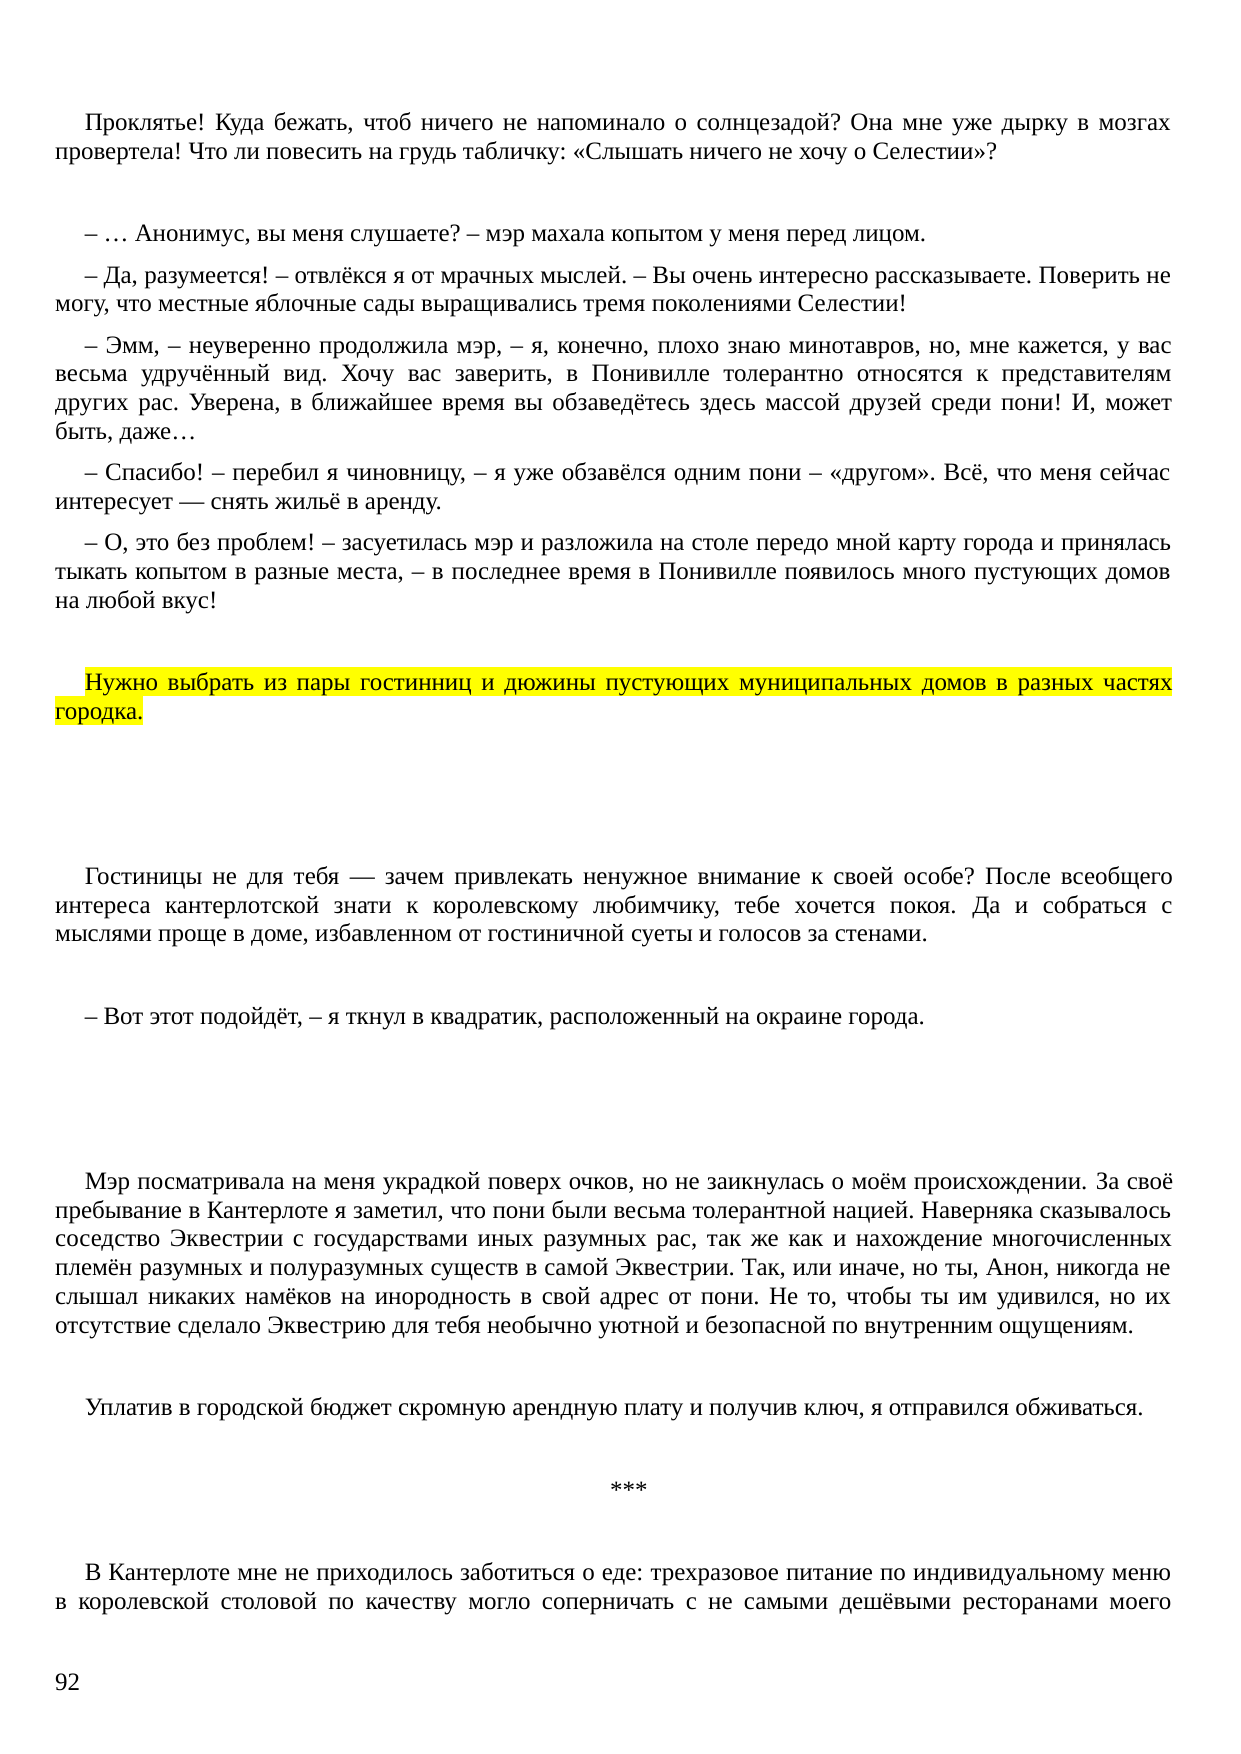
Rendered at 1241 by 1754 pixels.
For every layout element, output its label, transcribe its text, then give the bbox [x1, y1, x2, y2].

text – Вот этот подойдёт, – я ткнул в квадратик, расположенный на окраине города. [55, 1001, 1173, 1030]
text Мэр посматривала на меня украдкой поверх очков, но не заикнулась о моём происхождении. За своё пребывание в Кантерлоте я заметил, что пони были весьма толерантной нацией. Наверняка сказывалось соседство Эквестрии с государствами иных разумных рас, так же как и нахождение многочисленных племён разумных и полуразумных существ в самой Эквестрии. Так, или иначе, но ты, Анон, никогда не слышал никаких намёков на инородность в свой адрес от пони. Не то, чтобы ты им удивился, но их отсутствие сделало Эквестрию для тебя необычно уютной и безопасной по внутренним ощущениям. [55, 1166, 1173, 1338]
text В Кантерлоте мне не приходилось заботиться о еде: трехразовое питание по индивидуальному меню в королевской столовой по качеству могло соперничать с не самыми дешёвыми ресторанами моего [55, 1557, 1173, 1615]
text *** [55, 1475, 1173, 1503]
text – О, это без проблем! – засуетилась мэр и разложила на столе передо мной карту города и принялась тыкать копытом в разные места, – в последнее время в Понивилле появилось много пустующих домов на любой вкус! [55, 527, 1173, 613]
text – … Анонимус, вы меня слушаете? – мэр махала копытом у меня перед лицом. [55, 218, 1173, 247]
text – Да, разумеется! – отвлёкся я от мрачных мыслей. – Вы очень интересно рассказываете. Поверить не могу, что местные яблочные сады выращивались тремя поколениями Селестии! [55, 260, 1173, 317]
text Уплатив в городской бюджет скромную арендную плату и получив ключ, я отправился обживаться. [55, 1392, 1173, 1421]
text Проклятье! Куда бежать, чтоб ничего не напоминало о солнцезадой? Она мне уже дырку в мозгах провертела! Что ли повесить на грудь табличку: «Слышать ничего не хочу о Селестии»? [55, 107, 1173, 165]
text Нужно выбрать из пары гостинниц и дюжины пустующих муниципальных домов в разных частях городка. [55, 667, 1173, 725]
text – Спасибо! – перебил я чиновницу, – я уже обзавёлся одним пони – «другом». Всё, что меня сейчас интересует — снять жильё в аренду. [55, 457, 1173, 515]
text Гостиницы не для тебя — зачем привлекать ненужное внимание к своей особе? После всеобщего интереса кантерлотской знати к королевскому любимчику, тебе хочется покоя. Да и собраться с мыслями проще в доме, избавленном от гостиничной суеты и голосов за стенами. [55, 861, 1173, 947]
text – Эмм, – неуверенно продолжила мэр, – я, конечно, плохо знаю минотавров, но, мне кажется, у вас весьма удручённый вид. Хочу вас заверить, в Понивилле толерантно относятся к представителям других рас. Уверена, в ближайшее время вы обзаведётесь здесь массой друзей среди пони! И, может быть, даже… [55, 330, 1173, 445]
